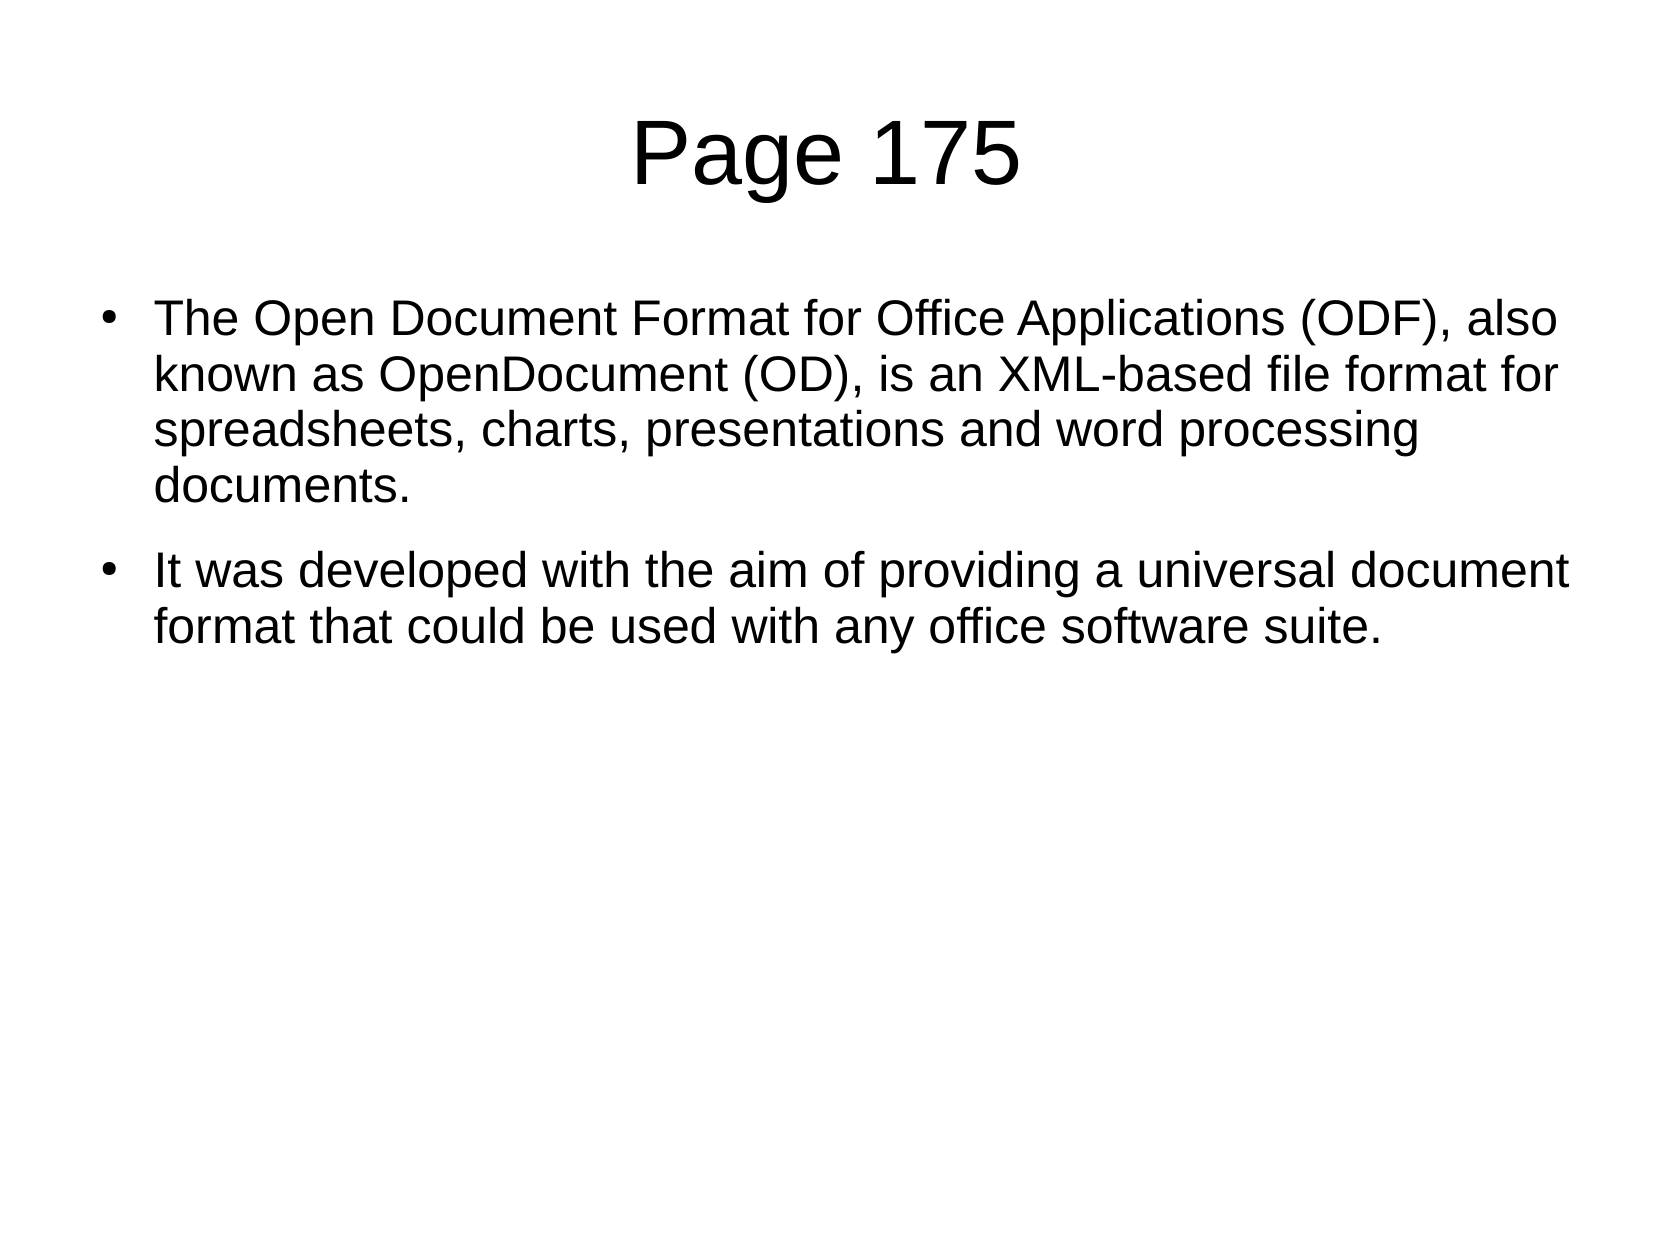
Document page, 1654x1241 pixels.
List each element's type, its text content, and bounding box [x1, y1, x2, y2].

title Page 175 [82, 49, 1571, 257]
list The Open Document Format for Office Applications (ODF), also known as OpenDocument (OD), is an XML-based file format for spreadsheets, charts, presentations and word processing documents. It was developed with the aim of providing a universal document format that could be used with any office software suite. [82, 290, 1571, 1109]
